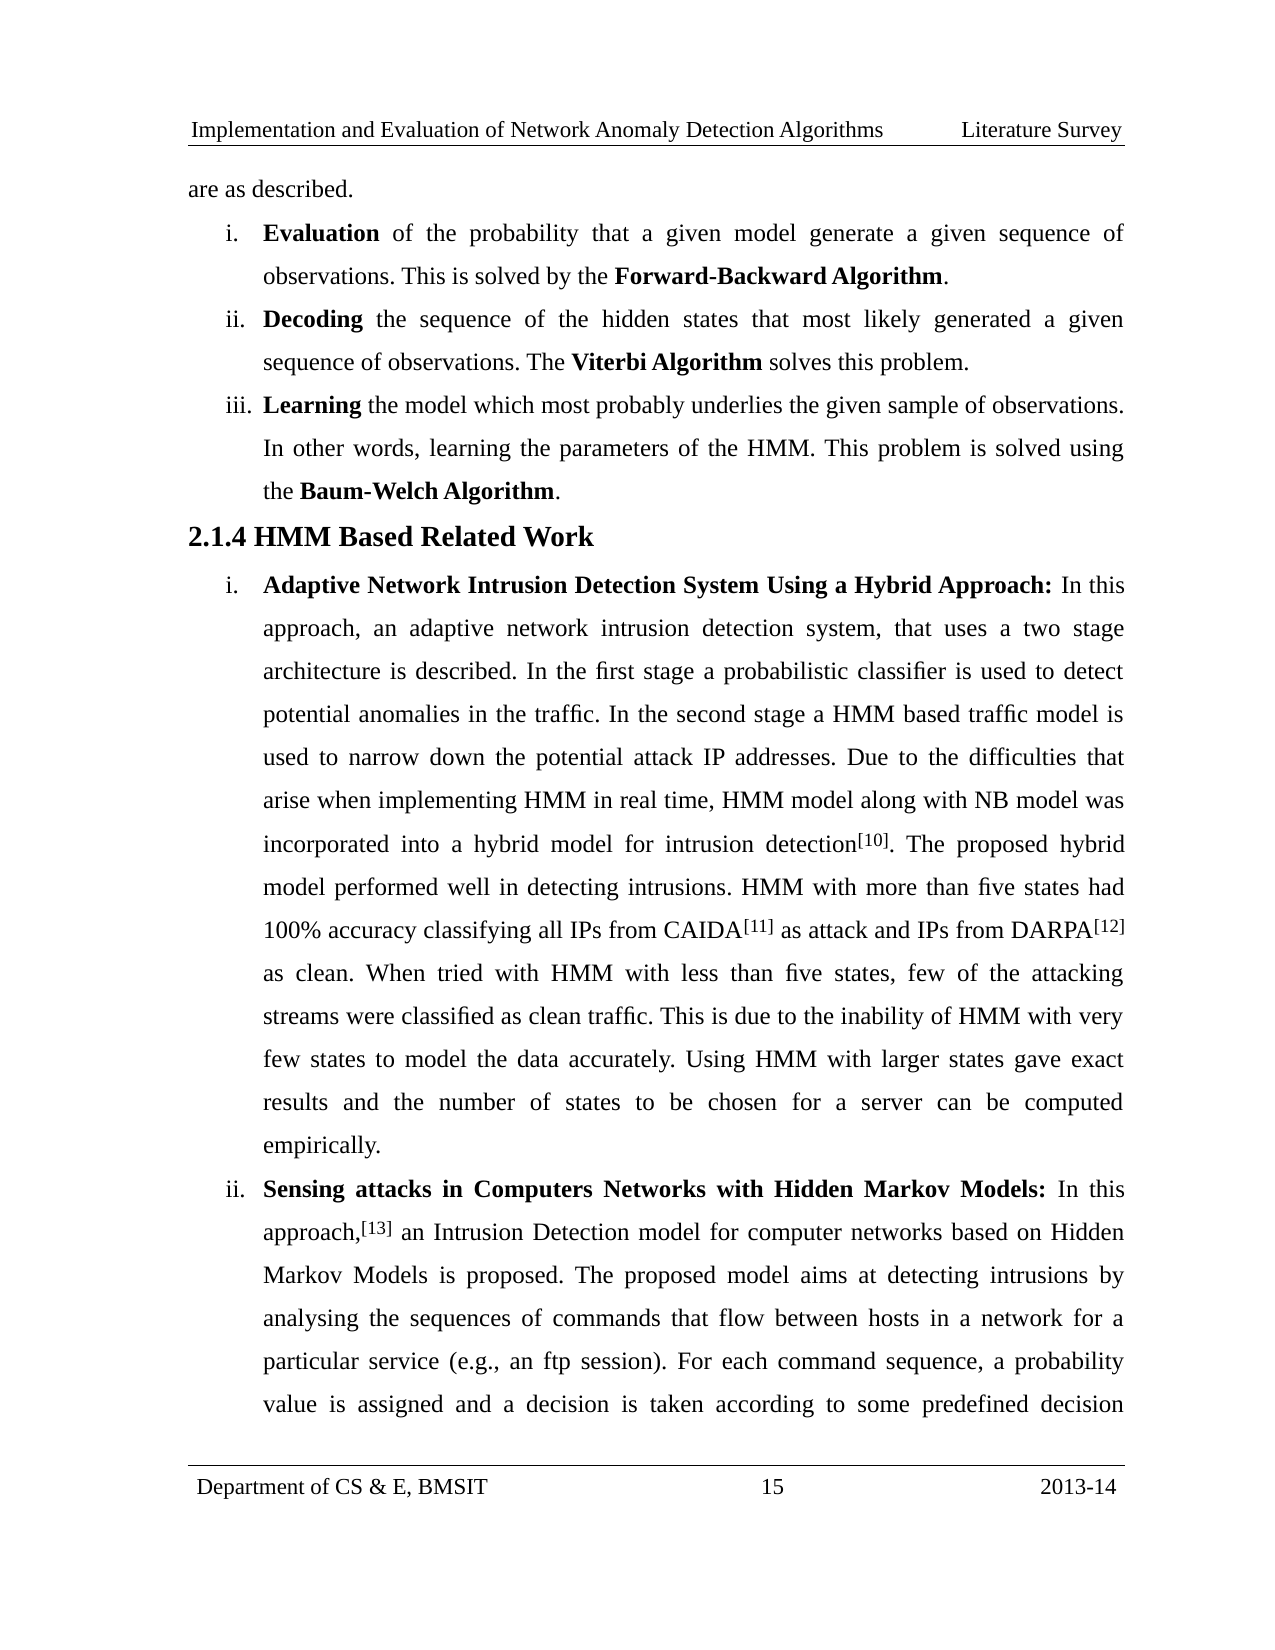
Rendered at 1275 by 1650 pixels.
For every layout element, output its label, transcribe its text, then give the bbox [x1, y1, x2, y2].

text are as described. [188, 174, 1125, 203]
list Decoding the sequence of the hidden states that most likely generated a given sequence of observations. The Viterbi Algorithm solves this problem. [225, 304, 1125, 376]
list Sensing attacks in Computers Networks with Hidden Markov Models: In this approach,[13] an Intrusion Detection model for computer networks based on Hidden Markov Models is proposed. The proposed model aims at detecting intrusions by analysing the sequences of commands that flow between hosts in a network for a particular service (e.g., an ftp session). For each command sequence, a probability value is assigned and a decision is taken according to some predefined decision [225, 1174, 1125, 1418]
subtitle 2.1.4 HMM Based Related Work [188, 519, 1125, 553]
list Adaptive Network Intrusion Detection System Using a Hybrid Approach: In this approach, an adaptive network intrusion detection system, that uses a two stage architecture is described. In the ﬁrst stage a probabilistic classiﬁer is used to detect potential anomalies in the trafﬁc. In the second stage a HMM based trafﬁc model is used to narrow down the potential attack IP addresses. Due to the difficulties that arise when implementing HMM in real time, HMM model along with NB model was incorporated into a hybrid model for intrusion detection[10]. The proposed hybrid model performed well in detecting intrusions. HMM with more than ﬁve states had 100% accuracy classifying all IPs from CAIDA[11] as attack and IPs from DARPA[12] as clean. When tried with HMM with less than ﬁve states, few of the attacking streams were classiﬁed as clean trafﬁc. This is due to the inability of HMM with very few states to model the data accurately. Using HMM with larger states gave exact results and the number of states to be chosen for a server can be computed empirically. [225, 570, 1125, 1159]
list Evaluation of the probability that a given model generate a given sequence of observations. This is solved by the Forward-Backward Algorithm. [225, 218, 1125, 289]
list Learning the model which most probably underlies the given sample of observations. In other words, learning the parameters of the HMM. This problem is solved using the Baum-Welch Algorithm. [225, 390, 1125, 505]
